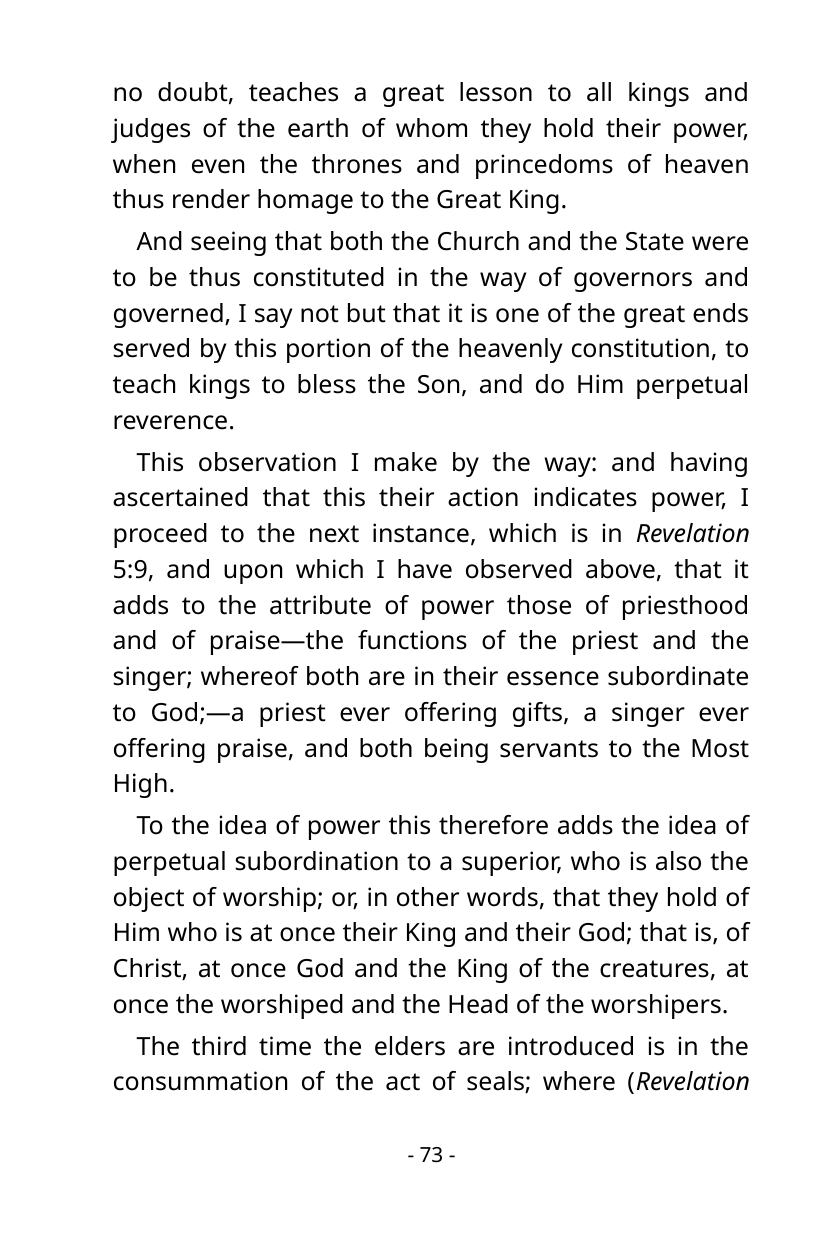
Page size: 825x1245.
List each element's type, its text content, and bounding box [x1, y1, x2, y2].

text And seeing that both the Church and the State were to be thus constituted in the way of governors and governed, I say not but that it is one of the great ends served by this portion of the heavenly constitution, to teach kings to bless the Son, and do Him perpetual reverence. [112, 224, 750, 437]
text To the idea of power this therefore adds the idea of perpetual subordination to a superior, who is also the object of worship; or, in other words, that they hold of Him who is at once their King and their God; that is, of Christ, at once God and the King of the creatures, at once the worshiped and the Head of the worshipers. [112, 808, 750, 1020]
text The third time the elders are introduced is in the consummation of the act of seals; where (Revelation [112, 1028, 750, 1098]
text no doubt, teaches a great lesson to all kings and judges of the earth of whom they hold their power, when even the thrones and princedoms of heaven thus render homage to the Great King. [112, 75, 750, 216]
text This observation I make by the way: and having ascertained that this their action indicates power, I proceed to the next instance, which is in Revelation 5:9, and upon which I have observed above, that it adds to the attribute of power those of priesthood and of praise—the functions of the priest and the singer; whereof both are in their essence subordinate to God;—a priest ever offering gifts, a singer ever offering praise, and both being servants to the Most High. [112, 444, 750, 800]
